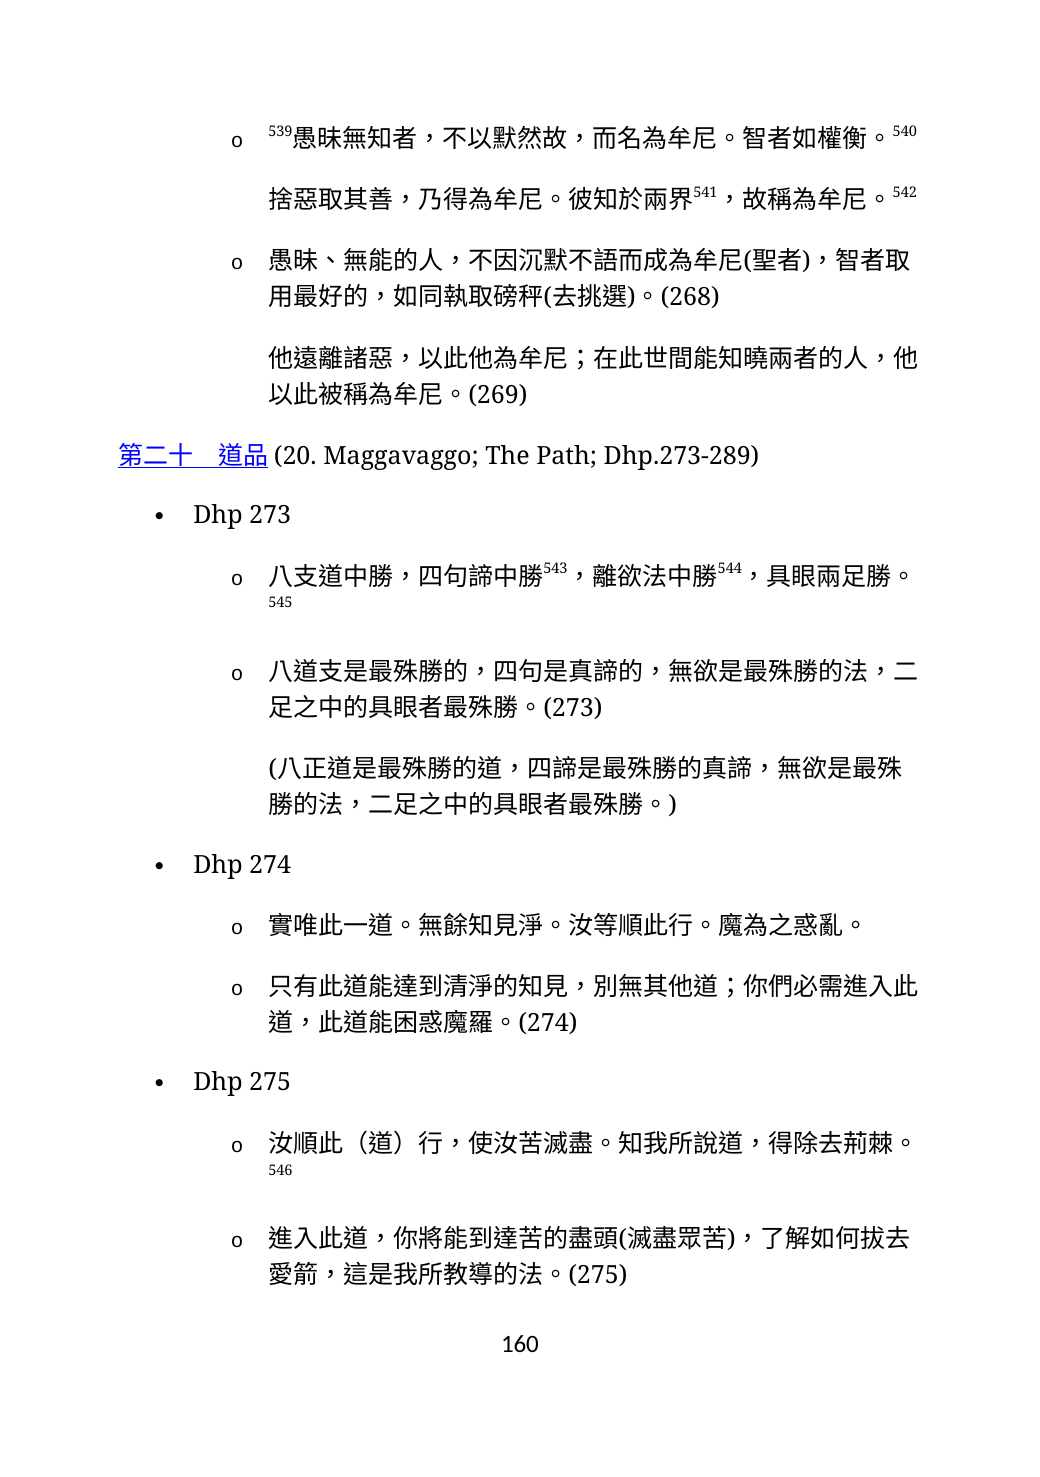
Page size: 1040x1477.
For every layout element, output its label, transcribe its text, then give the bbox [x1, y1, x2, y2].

list 進入此道，你將能到達苦的盡頭(滅盡眾苦)，了解如何拔去愛箭，這是我所教導的法。(275) [231, 1218, 921, 1291]
list 只有此道能達到清淨的知見，別無其他道；你們必需進入此道，此道能困惑魔羅。(274) [231, 967, 921, 1039]
list 實唯此一道。無餘知見淨。汝等順此行。魔為之惑亂。 [231, 905, 921, 942]
list Dhp 275 [156, 1064, 921, 1098]
list 愚昧、無能的人，不因沉默不語而成為牟尼(聖者)，智者取用最好的，如同執取磅秤(去挑選)。(268) [231, 241, 921, 313]
list Dhp 274 [156, 846, 921, 880]
text (八正道是最殊勝的道，四諦是最殊勝的真諦，無欲是最殊勝的法，二足之中的具眼者最殊勝。) [268, 749, 921, 821]
list Dhp 273 [156, 497, 921, 531]
text 他遠離諸惡，以此他為牟尼；在此世間能知曉兩者的人，他以此被稱為牟尼。(269) [268, 338, 921, 411]
list 八道支是最殊勝的，四句是真諦的，無欲是最殊勝的法，二足之中的具眼者最殊勝。(273) [231, 651, 921, 724]
text 捨惡取其善，乃得為牟尼。彼知於兩界，故稱為牟尼。 [268, 179, 921, 216]
list 汝順此（道）行，使汝苦滅盡。知我所說道，得除去荊棘。 [231, 1123, 921, 1193]
text 第二十 道品 (20. Maggavaggo; The Path; Dhp.273-289) [118, 436, 921, 472]
list 愚昧無知者，不以默然故，而名為牟尼。智者如權衡。 [231, 118, 921, 154]
list 八支道中勝，四句諦中勝，離欲法中勝，具眼兩足勝。 [231, 556, 921, 626]
